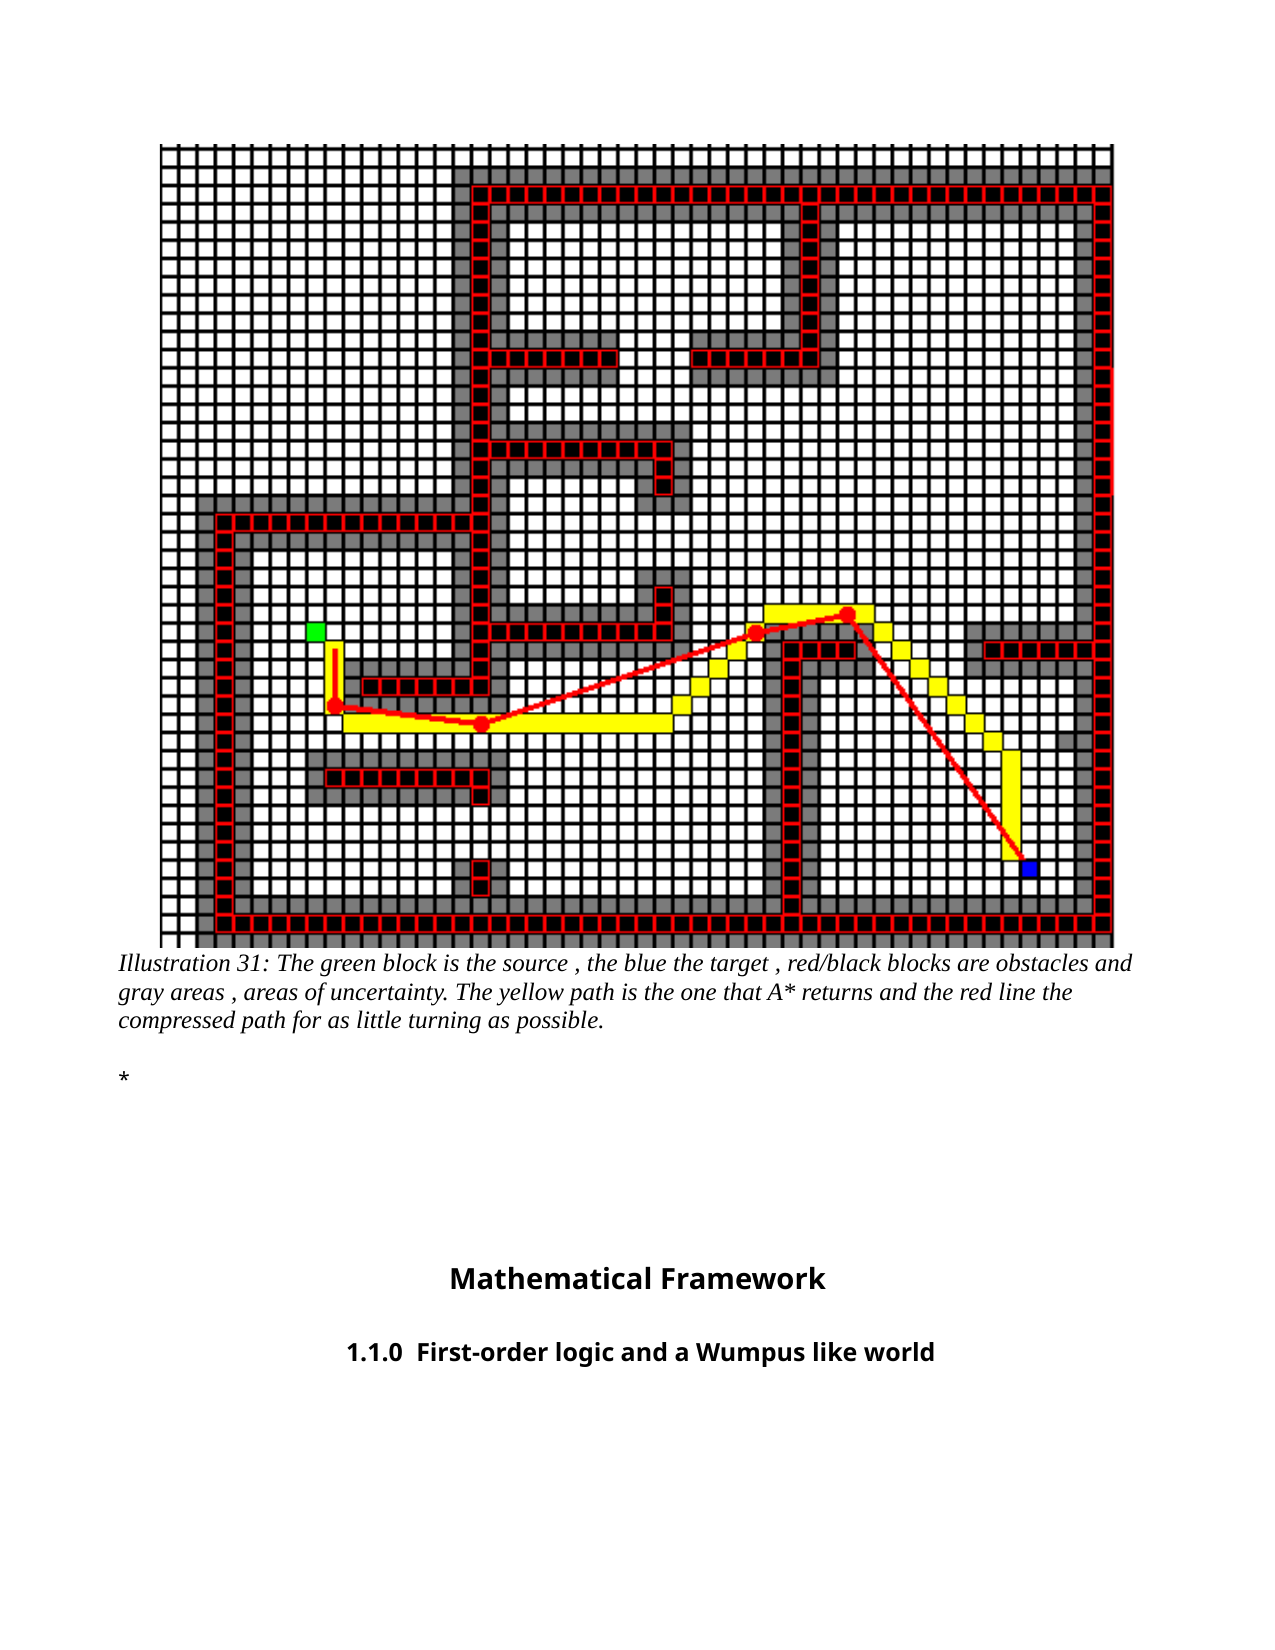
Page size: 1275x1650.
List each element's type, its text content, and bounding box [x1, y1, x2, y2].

text 1.1.0 First-order logic and a Wumpus like world [118, 1335, 1157, 1369]
picture [159, 144, 1116, 948]
text Mathematical Framework [118, 1258, 1157, 1298]
text Illustration 31: The green block is the source , the blue the target , red/black blocks are obstacles and gray areas , areas of uncertainty. The yellow path is the one that A* returns and the red line the compressed path for as little turning as possible. [118, 948, 1157, 1034]
text * [118, 1065, 1157, 1094]
